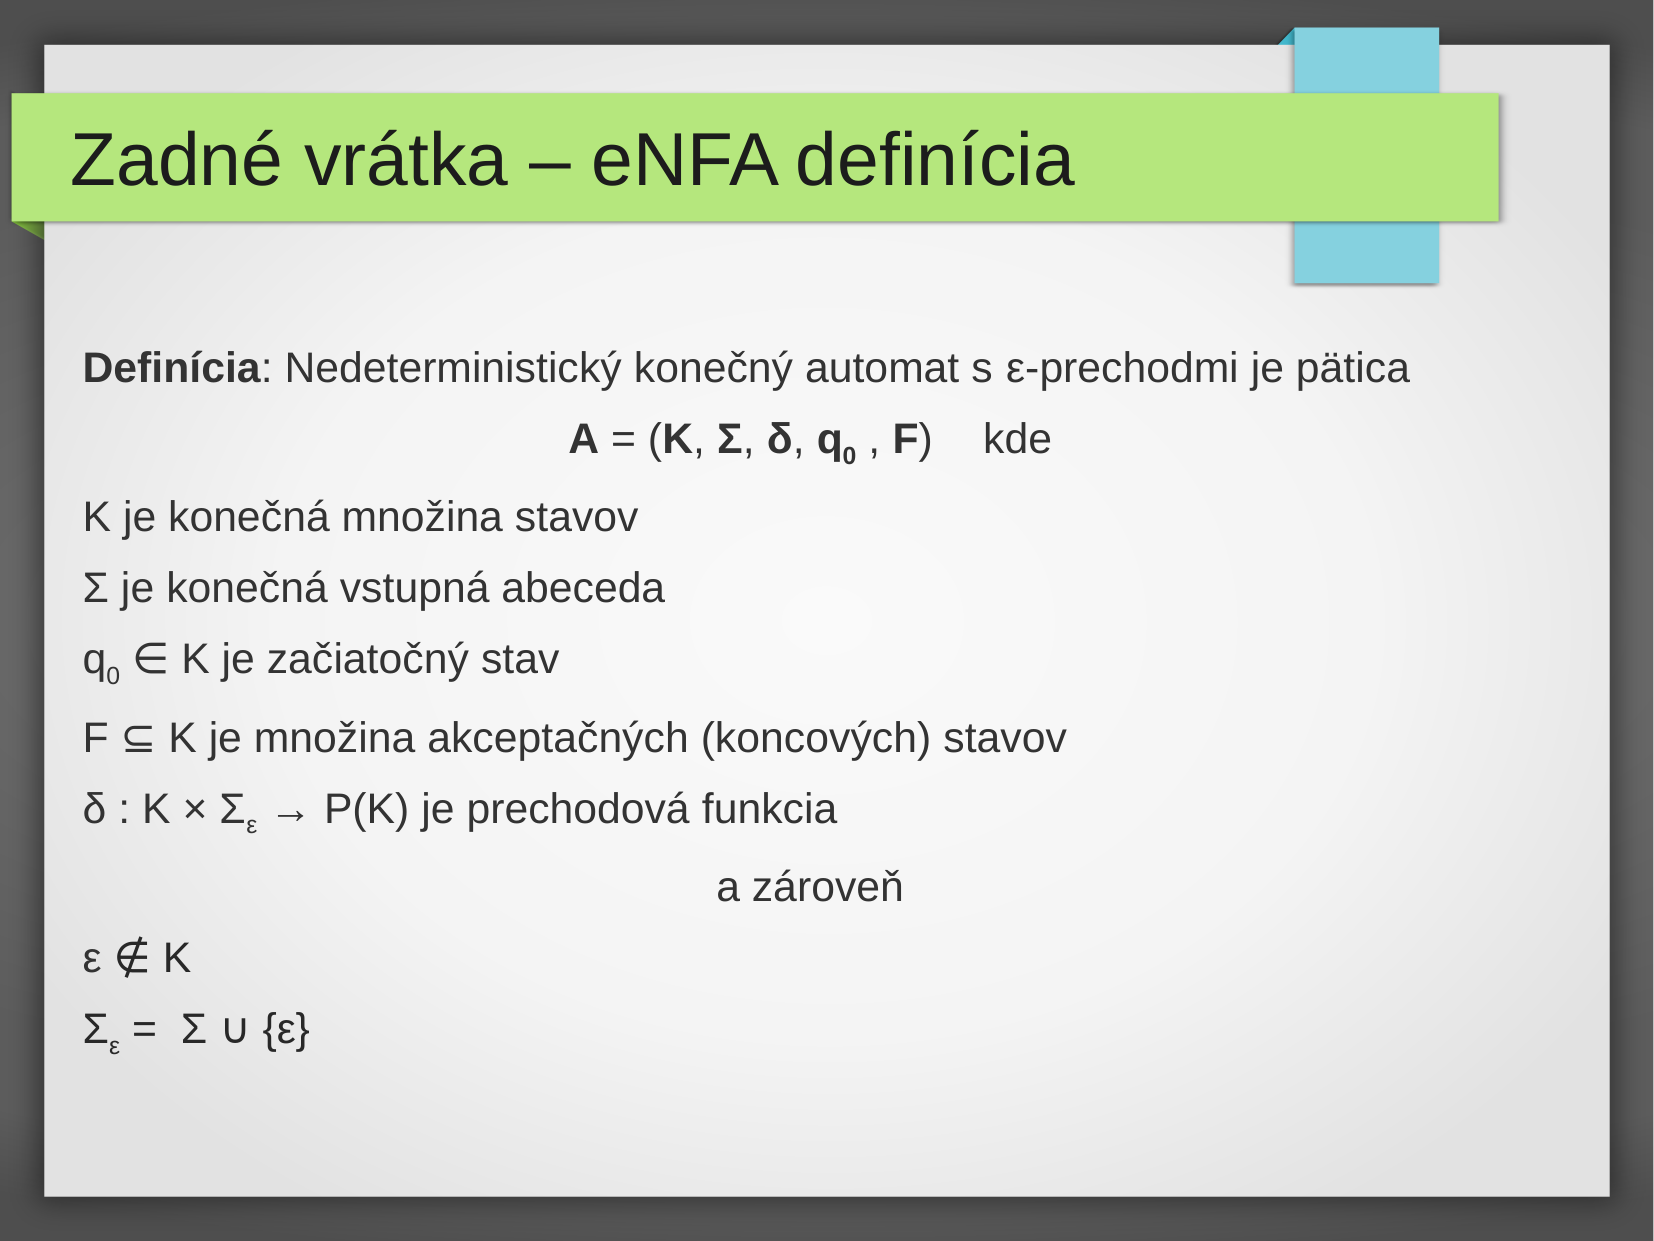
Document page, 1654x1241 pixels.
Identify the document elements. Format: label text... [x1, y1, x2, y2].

title Zadné vrátka – eNFA definícia [70, 106, 1229, 213]
picture [0, 0, 1654, 1241]
list Definícia: Nedeterministický konečný automat s ε-prechodmi je pätica A = (K, Σ, δ, q0 , F) kde K je konečná množina stavov Σ je konečná vstupná abeceda q0 ∈ K je začiatočný stav F ⊆ K je množina akceptačných (koncových) stavov δ : K × Σε → P(K) je prechodová funkcia a zároveň ε ∉ K Σε = Σ ∪ {ε} [82, 343, 1538, 1063]
